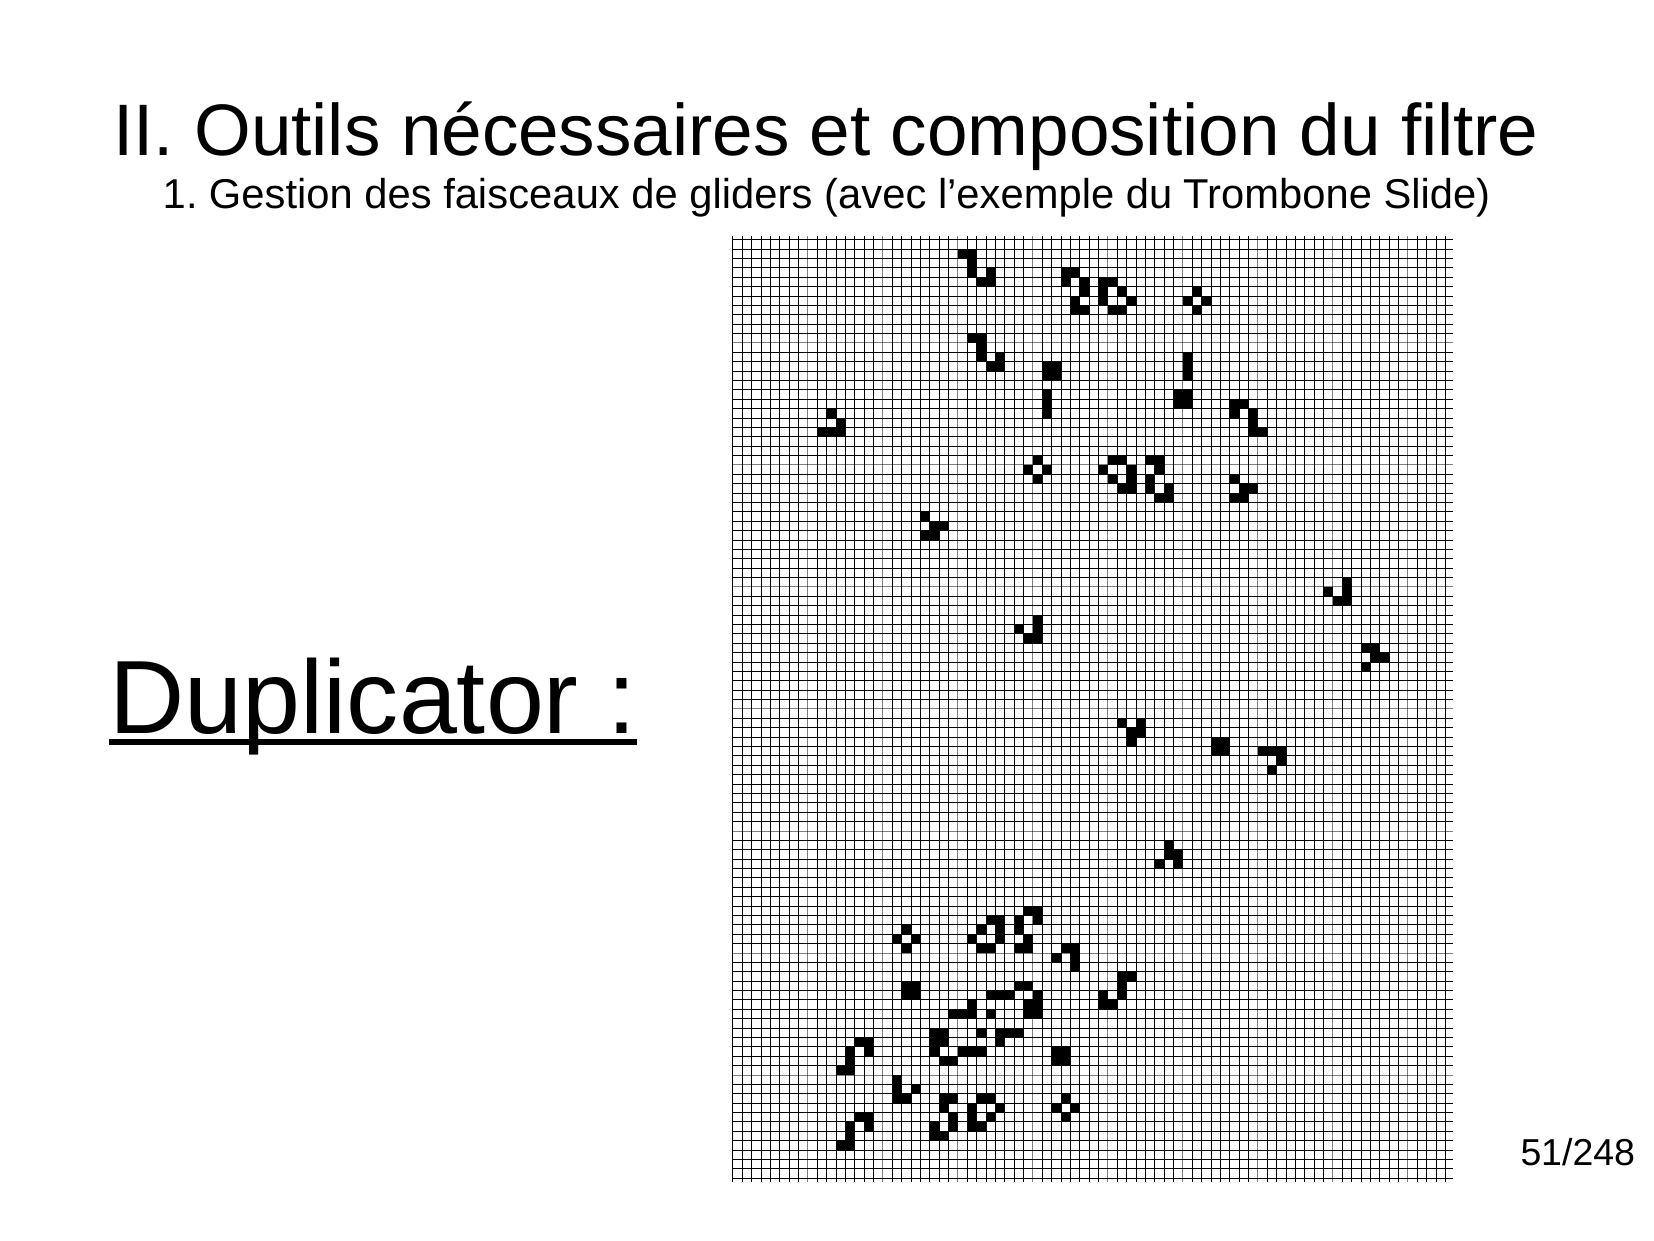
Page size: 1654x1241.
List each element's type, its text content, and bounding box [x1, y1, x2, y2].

text_box <number>/248 [1505, 1124, 1654, 1182]
picture [732, 236, 1453, 1182]
text_box Duplicator : [94, 631, 652, 763]
title II. Outils nécessaires et composition du filtre 1. Gestion des faisceaux de gliders (avec l’exemple du Trombone Slide) [82, 49, 1571, 257]
